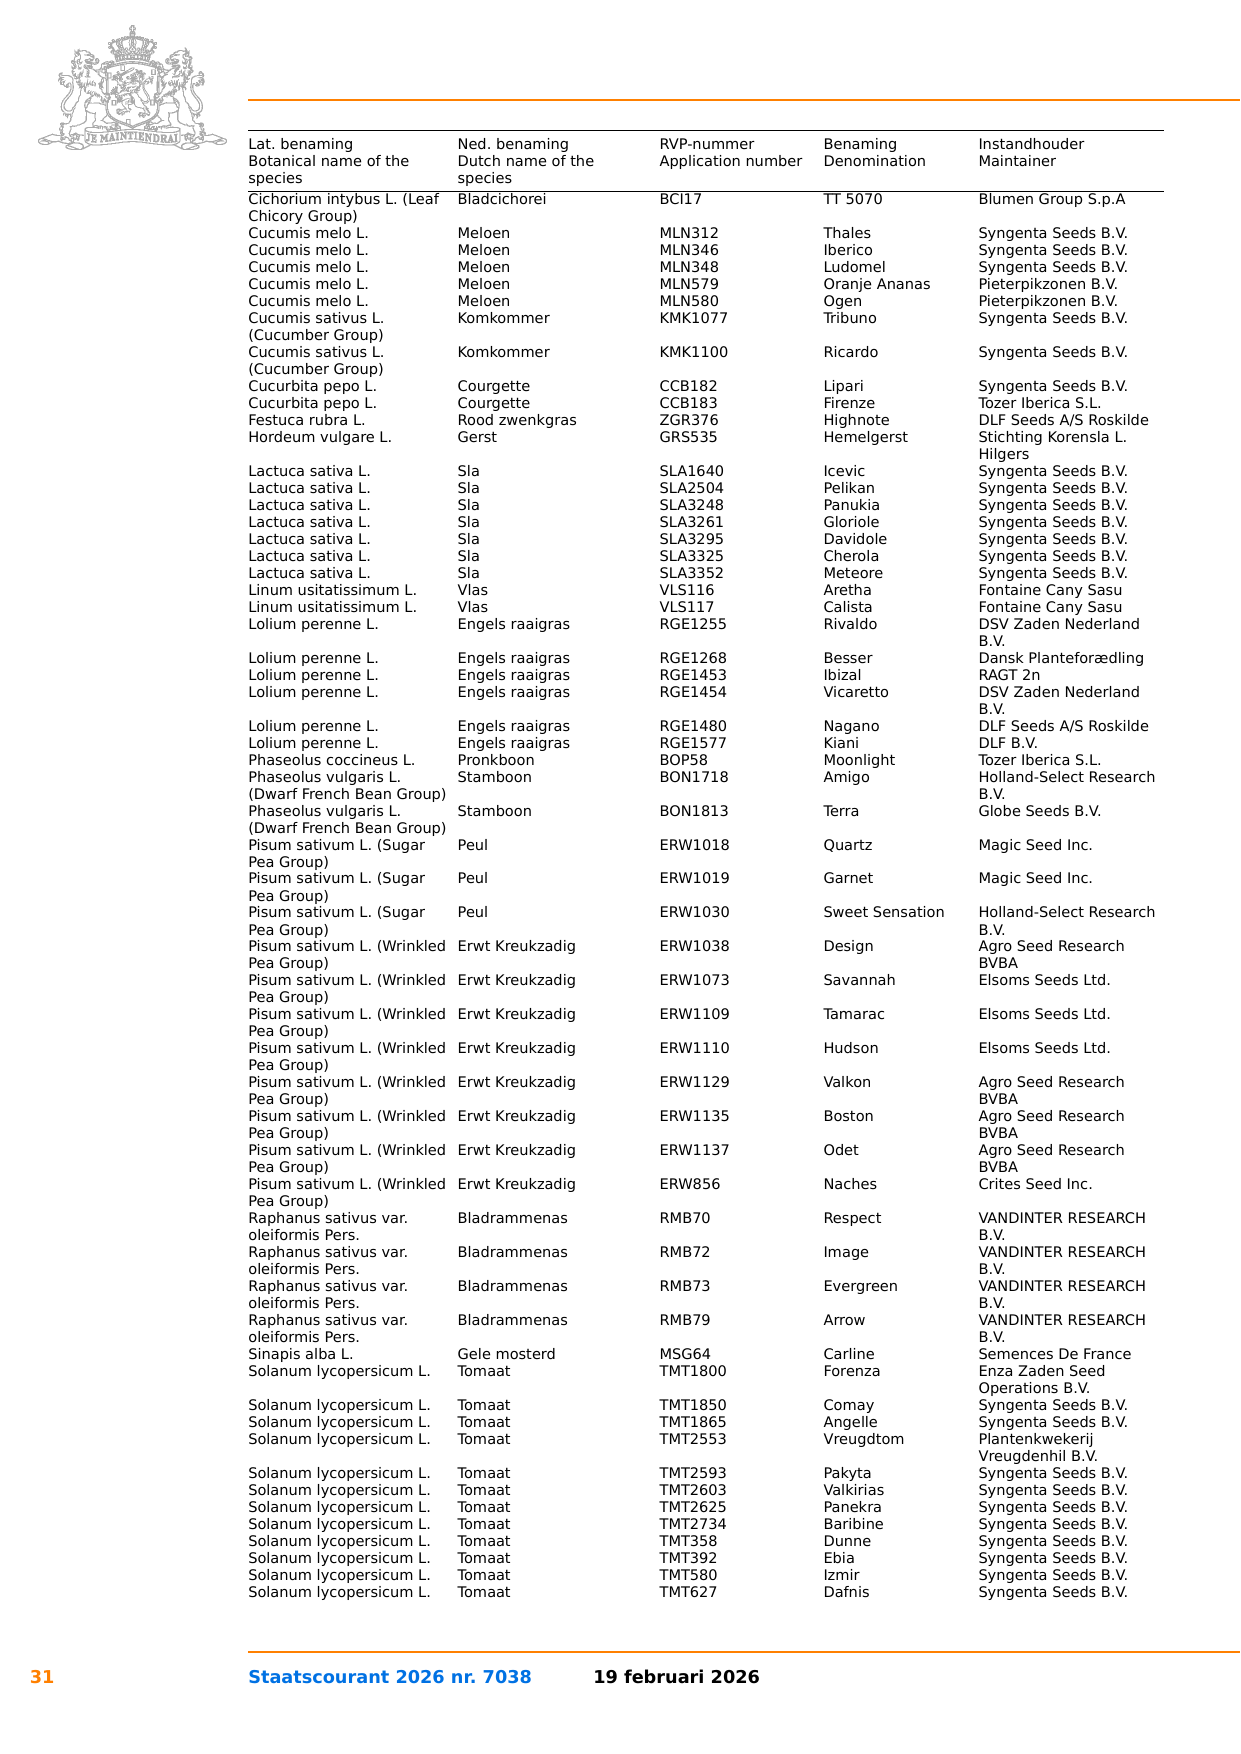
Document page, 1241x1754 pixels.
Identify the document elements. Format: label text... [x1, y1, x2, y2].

table_cell Dutch name of the species [452, 153, 653, 191]
table_cell Elsoms Seeds Ltd. [972, 1040, 1163, 1074]
table_cell Pisum sativum L. (Wrinkled Pea Group) [248, 1108, 452, 1142]
table_cell TMT2603 [654, 1482, 817, 1499]
table_cell Pelikan [818, 480, 972, 497]
table_cell RGE1268 [654, 650, 817, 667]
table_cell Solanum lycopersicum L. [248, 1584, 452, 1601]
table_cell Dunne [818, 1533, 972, 1549]
table_cell Erwt Kreukzadig [452, 1176, 653, 1210]
table_cell RGE1453 [654, 667, 817, 684]
table_cell Tozer Iberica S.L. [972, 752, 1163, 768]
table_cell Syngenta Seeds B.V. [972, 1482, 1163, 1499]
table_cell SLA3325 [654, 548, 817, 565]
table_cell Syngenta Seeds B.V. [972, 242, 1163, 259]
table_cell Sla [452, 565, 653, 582]
table_cell ERW1019 [654, 870, 817, 904]
table_cell MLN312 [654, 225, 817, 242]
table_cell Oranje Ananas [818, 276, 972, 293]
table_cell Lactuca sativa L. [248, 497, 452, 514]
table_cell Cucumis melo L. [248, 293, 452, 310]
table_cell Aretha [818, 582, 972, 599]
table_cell Solanum lycopersicum L. [248, 1482, 452, 1499]
table_cell Lactuca sativa L. [248, 548, 452, 565]
table_cell Crites Seed Inc. [972, 1176, 1163, 1210]
table_cell Maintainer [972, 153, 1163, 191]
table_cell Syngenta Seeds B.V. [972, 344, 1163, 378]
table_cell Magic Seed Inc. [972, 870, 1163, 904]
table_cell Meloen [452, 225, 653, 242]
table_cell Ludomel [818, 259, 972, 276]
table_cell Syngenta Seeds B.V. [972, 497, 1163, 514]
table_cell Garnet [818, 870, 972, 904]
table_cell Raphanus sativus var. oleiformis Pers. [248, 1278, 452, 1312]
table_cell Lolium perenne L. [248, 616, 452, 650]
table_cell Quartz [818, 836, 972, 870]
table_cell Lactuca sativa L. [248, 514, 452, 531]
table_cell Solanum lycopersicum L. [248, 1533, 452, 1549]
table_cell Syngenta Seeds B.V. [972, 225, 1163, 242]
table_cell BCI17 [654, 192, 817, 225]
table_cell Agro Seed Research BVBA [972, 1074, 1163, 1108]
table_cell Stamboon [452, 769, 653, 802]
table_cell Erwt Kreukzadig [452, 1108, 653, 1142]
table_cell Syngenta Seeds B.V. [972, 1499, 1163, 1516]
table_cell RGE1577 [654, 735, 817, 752]
table_cell Baribine [818, 1516, 972, 1533]
table_cell MLN580 [654, 293, 817, 310]
table_cell Sla [452, 531, 653, 548]
table_cell Engels raaigras [452, 684, 653, 718]
table_cell Peul [452, 904, 653, 938]
table_cell ERW1129 [654, 1074, 817, 1108]
table_cell Moonlight [818, 752, 972, 768]
table_cell Solanum lycopersicum L. [248, 1465, 452, 1482]
table_cell RMB70 [654, 1210, 817, 1244]
table_cell Pisum sativum L. (Sugar Pea Group) [248, 870, 452, 904]
table_cell Erwt Kreukzadig [452, 1040, 653, 1074]
table_cell Cucumis melo L. [248, 259, 452, 276]
table_cell Engels raaigras [452, 718, 653, 734]
table_cell Carline [818, 1346, 972, 1363]
table_cell VANDINTER RESEARCH B.V. [972, 1244, 1163, 1278]
table_cell Terra [818, 803, 972, 836]
table_cell Pieterpikzonen B.V. [972, 293, 1163, 310]
table_cell Tribuno [818, 310, 972, 344]
table_cell Blumen Group S.p.A [972, 192, 1163, 225]
table_cell Solanum lycopersicum L. [248, 1397, 452, 1414]
table_cell Courgette [452, 395, 653, 412]
table_cell VLS116 [654, 582, 817, 599]
table_cell Hemelgerst [818, 429, 972, 463]
table_cell Phaseolus coccineus L. [248, 752, 452, 768]
table_cell Syngenta Seeds B.V. [972, 463, 1163, 480]
table_cell Lipari [818, 378, 972, 395]
table_cell Elsoms Seeds Ltd. [972, 972, 1163, 1006]
table_cell Syngenta Seeds B.V. [972, 531, 1163, 548]
table_cell Tomaat [452, 1516, 653, 1533]
table_cell Phaseolus vulgaris L. (Dwarf French Bean Group) [248, 769, 452, 802]
table_cell Erwt Kreukzadig [452, 1142, 653, 1176]
table_cell Peul [452, 870, 653, 904]
table_cell Hudson [818, 1040, 972, 1074]
table_cell Dansk Planteforædling [972, 650, 1163, 667]
table_cell Solanum lycopersicum L. [248, 1516, 452, 1533]
table_cell Syngenta Seeds B.V. [972, 1550, 1163, 1567]
table_cell Meloen [452, 259, 653, 276]
table_cell TMT627 [654, 1584, 817, 1601]
table_cell Sla [452, 514, 653, 531]
table_cell Cucumis sativus L. (Cucumber Group) [248, 344, 452, 378]
picture [38, 25, 227, 150]
table_header Lat. benaming [248, 131, 452, 153]
table_cell Besser [818, 650, 972, 667]
table_cell ERW1135 [654, 1108, 817, 1142]
table_cell TMT1800 [654, 1363, 817, 1397]
table_cell RAGT 2n [972, 667, 1163, 684]
table_cell Stichting Korensla L. Hilgers [972, 429, 1163, 463]
table_cell MSG64 [654, 1346, 817, 1363]
table_cell Plantenkwekerij Vreugdenhil B.V. [972, 1431, 1163, 1465]
table_cell Sweet Sensation [818, 904, 972, 938]
table_cell Ricardo [818, 344, 972, 378]
table_cell Gloriole [818, 514, 972, 531]
table_cell Lolium perenne L. [248, 735, 452, 752]
table_cell SLA3248 [654, 497, 817, 514]
table_cell Raphanus sativus var. oleiformis Pers. [248, 1210, 452, 1244]
table_cell Solanum lycopersicum L. [248, 1567, 452, 1583]
table_cell Lactuca sativa L. [248, 565, 452, 582]
table_cell Davidole [818, 531, 972, 548]
table_cell Agro Seed Research BVBA [972, 938, 1163, 972]
table_cell TMT2734 [654, 1516, 817, 1533]
table_cell DLF Seeds A/S Roskilde [972, 718, 1163, 734]
table_cell BON1718 [654, 769, 817, 802]
table_cell Cherola [818, 548, 972, 565]
table_cell Nagano [818, 718, 972, 734]
table_cell Lactuca sativa L. [248, 531, 452, 548]
table_cell Enza Zaden Seed Operations B.V. [972, 1363, 1163, 1397]
table_cell Lolium perenne L. [248, 650, 452, 667]
table_cell Denomination [818, 153, 972, 191]
table_cell Cucumis melo L. [248, 276, 452, 293]
table_cell Raphanus sativus var. oleiformis Pers. [248, 1312, 452, 1346]
table_cell MLN348 [654, 259, 817, 276]
table_cell Syngenta Seeds B.V. [972, 1465, 1163, 1482]
table_cell SLA1640 [654, 463, 817, 480]
table_cell SLA2504 [654, 480, 817, 497]
table_header Ned. benaming [452, 131, 653, 153]
table_cell TMT2625 [654, 1499, 817, 1516]
table_cell Savannah [818, 972, 972, 1006]
table_cell Tomaat [452, 1482, 653, 1499]
table_cell Komkommer [452, 310, 653, 344]
table_cell RMB79 [654, 1312, 817, 1346]
table_cell Syngenta Seeds B.V. [972, 1414, 1163, 1431]
table_cell Holland-Select Research B.V. [972, 904, 1163, 938]
table_cell Stamboon [452, 803, 653, 836]
table_cell Meloen [452, 242, 653, 259]
table_cell Engels raaigras [452, 616, 653, 650]
table_cell Application number [654, 153, 817, 191]
table_cell Syngenta Seeds B.V. [972, 1584, 1163, 1601]
table_cell Tomaat [452, 1584, 653, 1601]
table_cell Cucurbita pepo L. [248, 395, 452, 412]
table_cell Syngenta Seeds B.V. [972, 480, 1163, 497]
table_cell CCB182 [654, 378, 817, 395]
table_cell RMB73 [654, 1278, 817, 1312]
table_cell SLA3352 [654, 565, 817, 582]
table_cell Valkirias [818, 1482, 972, 1499]
table_cell Odet [818, 1142, 972, 1176]
table_cell TMT358 [654, 1533, 817, 1549]
table_cell Design [818, 938, 972, 972]
table_cell Lactuca sativa L. [248, 463, 452, 480]
table_cell Izmir [818, 1567, 972, 1583]
table_cell Lactuca sativa L. [248, 480, 452, 497]
table_cell Syngenta Seeds B.V. [972, 1533, 1163, 1549]
table_cell Tomaat [452, 1550, 653, 1567]
table_cell DSV Zaden Nederland B.V. [972, 616, 1163, 650]
table_cell Erwt Kreukzadig [452, 1006, 653, 1040]
table_cell SLA3261 [654, 514, 817, 531]
table_cell RGE1454 [654, 684, 817, 718]
table_cell Syngenta Seeds B.V. [972, 514, 1163, 531]
table_cell Bladrammenas [452, 1278, 653, 1312]
table_cell Pisum sativum L. (Wrinkled Pea Group) [248, 972, 452, 1006]
table_cell Agro Seed Research BVBA [972, 1142, 1163, 1176]
table_cell Solanum lycopersicum L. [248, 1499, 452, 1516]
table_cell Tozer Iberica S.L. [972, 395, 1163, 412]
table_cell TMT1850 [654, 1397, 817, 1414]
table_cell ERW1018 [654, 836, 817, 870]
table_cell Panukia [818, 497, 972, 514]
table_cell VANDINTER RESEARCH B.V. [972, 1210, 1163, 1244]
table_cell Raphanus sativus var. oleiformis Pers. [248, 1244, 452, 1278]
table_cell Hordeum vulgare L. [248, 429, 452, 463]
table_cell Rivaldo [818, 616, 972, 650]
table_cell Holland-Select Research B.V. [972, 769, 1163, 802]
table_cell Highnote [818, 412, 972, 429]
table_cell Pisum sativum L. (Wrinkled Pea Group) [248, 1142, 452, 1176]
table_cell Engels raaigras [452, 667, 653, 684]
table_cell Cucurbita pepo L. [248, 378, 452, 395]
table_cell ERW1030 [654, 904, 817, 938]
table_cell ERW1110 [654, 1040, 817, 1074]
table_cell Pisum sativum L. (Wrinkled Pea Group) [248, 1074, 452, 1108]
table_cell Syngenta Seeds B.V. [972, 1397, 1163, 1414]
table_cell Phaseolus vulgaris L. (Dwarf French Bean Group) [248, 803, 452, 836]
table_cell BON1813 [654, 803, 817, 836]
table_cell Calista [818, 599, 972, 616]
table_cell ERW1137 [654, 1142, 817, 1176]
table_cell Bladrammenas [452, 1312, 653, 1346]
table_cell Erwt Kreukzadig [452, 1074, 653, 1108]
table_cell Syngenta Seeds B.V. [972, 1567, 1163, 1583]
table_cell Agro Seed Research BVBA [972, 1108, 1163, 1142]
table_cell Meteore [818, 565, 972, 582]
table_cell Syngenta Seeds B.V. [972, 259, 1163, 276]
table_cell Fontaine Cany Sasu [972, 582, 1163, 599]
table_cell MLN579 [654, 276, 817, 293]
table_cell Angelle [818, 1414, 972, 1431]
table_cell CCB183 [654, 395, 817, 412]
table_cell Bladcichorei [452, 192, 653, 225]
table_cell Linum usitatissimum L. [248, 599, 452, 616]
table_cell Bladrammenas [452, 1210, 653, 1244]
table_cell Lolium perenne L. [248, 667, 452, 684]
table_cell BOP58 [654, 752, 817, 768]
table_cell Pisum sativum L. (Sugar Pea Group) [248, 836, 452, 870]
table_cell Image [818, 1244, 972, 1278]
table_cell Ebia [818, 1550, 972, 1567]
table_cell Linum usitatissimum L. [248, 582, 452, 599]
table_cell Solanum lycopersicum L. [248, 1414, 452, 1431]
table_cell Sla [452, 548, 653, 565]
table_cell Pieterpikzonen B.V. [972, 276, 1163, 293]
table_cell Pisum sativum L. (Wrinkled Pea Group) [248, 938, 452, 972]
table_cell Botanical name of the species [248, 153, 452, 191]
table_cell Komkommer [452, 344, 653, 378]
table_cell Courgette [452, 378, 653, 395]
table_cell TMT1865 [654, 1414, 817, 1431]
table_cell Naches [818, 1176, 972, 1210]
table_cell Syngenta Seeds B.V. [972, 565, 1163, 582]
table_cell Iberico [818, 242, 972, 259]
table_cell Amigo [818, 769, 972, 802]
table_cell Cichorium intybus L. (Leaf Chicory Group) [248, 192, 452, 225]
table_cell Meloen [452, 293, 653, 310]
table_cell Erwt Kreukzadig [452, 938, 653, 972]
table_cell Syngenta Seeds B.V. [972, 310, 1163, 344]
table_cell Boston [818, 1108, 972, 1142]
table_cell Tomaat [452, 1414, 653, 1431]
table_cell VANDINTER RESEARCH B.V. [972, 1312, 1163, 1346]
table_cell Ibizal [818, 667, 972, 684]
table_cell Pakyta [818, 1465, 972, 1482]
table_cell RGE1255 [654, 616, 817, 650]
table_cell Bladrammenas [452, 1244, 653, 1278]
table_cell ERW1038 [654, 938, 817, 972]
table_cell ZGR376 [654, 412, 817, 429]
table_cell Gele mosterd [452, 1346, 653, 1363]
table_cell Gerst [452, 429, 653, 463]
table_cell Thales [818, 225, 972, 242]
table_cell Vreugdtom [818, 1431, 972, 1465]
table_cell Tomaat [452, 1567, 653, 1583]
table_cell Tomaat [452, 1397, 653, 1414]
table_cell Arrow [818, 1312, 972, 1346]
table_header Instandhouder [972, 131, 1163, 153]
table_cell Ogen [818, 293, 972, 310]
table_cell Solanum lycopersicum L. [248, 1431, 452, 1465]
table_cell Respect [818, 1210, 972, 1244]
table_cell Fontaine Cany Sasu [972, 599, 1163, 616]
table_cell ERW1073 [654, 972, 817, 1006]
table_cell Pisum sativum L. (Wrinkled Pea Group) [248, 1176, 452, 1210]
table_cell Cucumis melo L. [248, 225, 452, 242]
table_cell Tomaat [452, 1533, 653, 1549]
table_cell TMT392 [654, 1550, 817, 1567]
table_cell Lolium perenne L. [248, 718, 452, 734]
table_cell Comay [818, 1397, 972, 1414]
table_header Benaming [818, 131, 972, 153]
table_cell Peul [452, 836, 653, 870]
table_cell TT 5070 [818, 192, 972, 225]
table_cell Engels raaigras [452, 650, 653, 667]
table_cell Pisum sativum L. (Wrinkled Pea Group) [248, 1006, 452, 1040]
table_cell Meloen [452, 276, 653, 293]
table_cell Valkon [818, 1074, 972, 1108]
table_cell Syngenta Seeds B.V. [972, 548, 1163, 565]
table_cell VLS117 [654, 599, 817, 616]
table_cell DLF Seeds A/S Roskilde [972, 412, 1163, 429]
table_cell Globe Seeds B.V. [972, 803, 1163, 836]
table_cell Firenze [818, 395, 972, 412]
table_cell KMK1077 [654, 310, 817, 344]
table_cell Lolium perenne L. [248, 684, 452, 718]
table_cell Evergreen [818, 1278, 972, 1312]
table_cell ERW1109 [654, 1006, 817, 1040]
table_cell Vlas [452, 599, 653, 616]
table_cell Elsoms Seeds Ltd. [972, 1006, 1163, 1040]
table_header RVP-nummer [654, 131, 817, 153]
table_cell Semences De France [972, 1346, 1163, 1363]
table_cell RMB72 [654, 1244, 817, 1278]
table_cell Syngenta Seeds B.V. [972, 1516, 1163, 1533]
table_cell GRS535 [654, 429, 817, 463]
table_cell Solanum lycopersicum L. [248, 1550, 452, 1567]
table_cell Forenza [818, 1363, 972, 1397]
table_cell Tomaat [452, 1465, 653, 1482]
table_cell Pisum sativum L. (Sugar Pea Group) [248, 904, 452, 938]
table_cell TMT2553 [654, 1431, 817, 1465]
table_cell VANDINTER RESEARCH B.V. [972, 1278, 1163, 1312]
table_cell RGE1480 [654, 718, 817, 734]
table_cell Tomaat [452, 1363, 653, 1397]
table_cell Cucumis sativus L. (Cucumber Group) [248, 310, 452, 344]
table_cell Sinapis alba L. [248, 1346, 452, 1363]
table_cell MLN346 [654, 242, 817, 259]
table_cell Pisum sativum L. (Wrinkled Pea Group) [248, 1040, 452, 1074]
table_cell Sla [452, 463, 653, 480]
table_cell SLA3295 [654, 531, 817, 548]
table_cell Sla [452, 480, 653, 497]
table_cell TMT580 [654, 1567, 817, 1583]
table_cell Panekra [818, 1499, 972, 1516]
table_cell Tomaat [452, 1431, 653, 1465]
table_cell Syngenta Seeds B.V. [972, 378, 1163, 395]
table_cell Engels raaigras [452, 735, 653, 752]
table_cell Kiani [818, 735, 972, 752]
table_cell ERW856 [654, 1176, 817, 1210]
table_cell Erwt Kreukzadig [452, 972, 653, 1006]
table_cell Cucumis melo L. [248, 242, 452, 259]
table_cell Vicaretto [818, 684, 972, 718]
table_cell Sla [452, 497, 653, 514]
table_cell Icevic [818, 463, 972, 480]
table_cell Rood zwenkgras [452, 412, 653, 429]
table_cell TMT2593 [654, 1465, 817, 1482]
table_cell Pronkboon [452, 752, 653, 768]
table_cell Tamarac [818, 1006, 972, 1040]
table_cell DSV Zaden Nederland B.V. [972, 684, 1163, 718]
table_cell DLF B.V. [972, 735, 1163, 752]
table_cell Dafnis [818, 1584, 972, 1601]
table_cell Solanum lycopersicum L. [248, 1363, 452, 1397]
table_cell Tomaat [452, 1499, 653, 1516]
table_cell KMK1100 [654, 344, 817, 378]
table_cell Magic Seed Inc. [972, 836, 1163, 870]
table_cell Vlas [452, 582, 653, 599]
table_cell Festuca rubra L. [248, 412, 452, 429]
